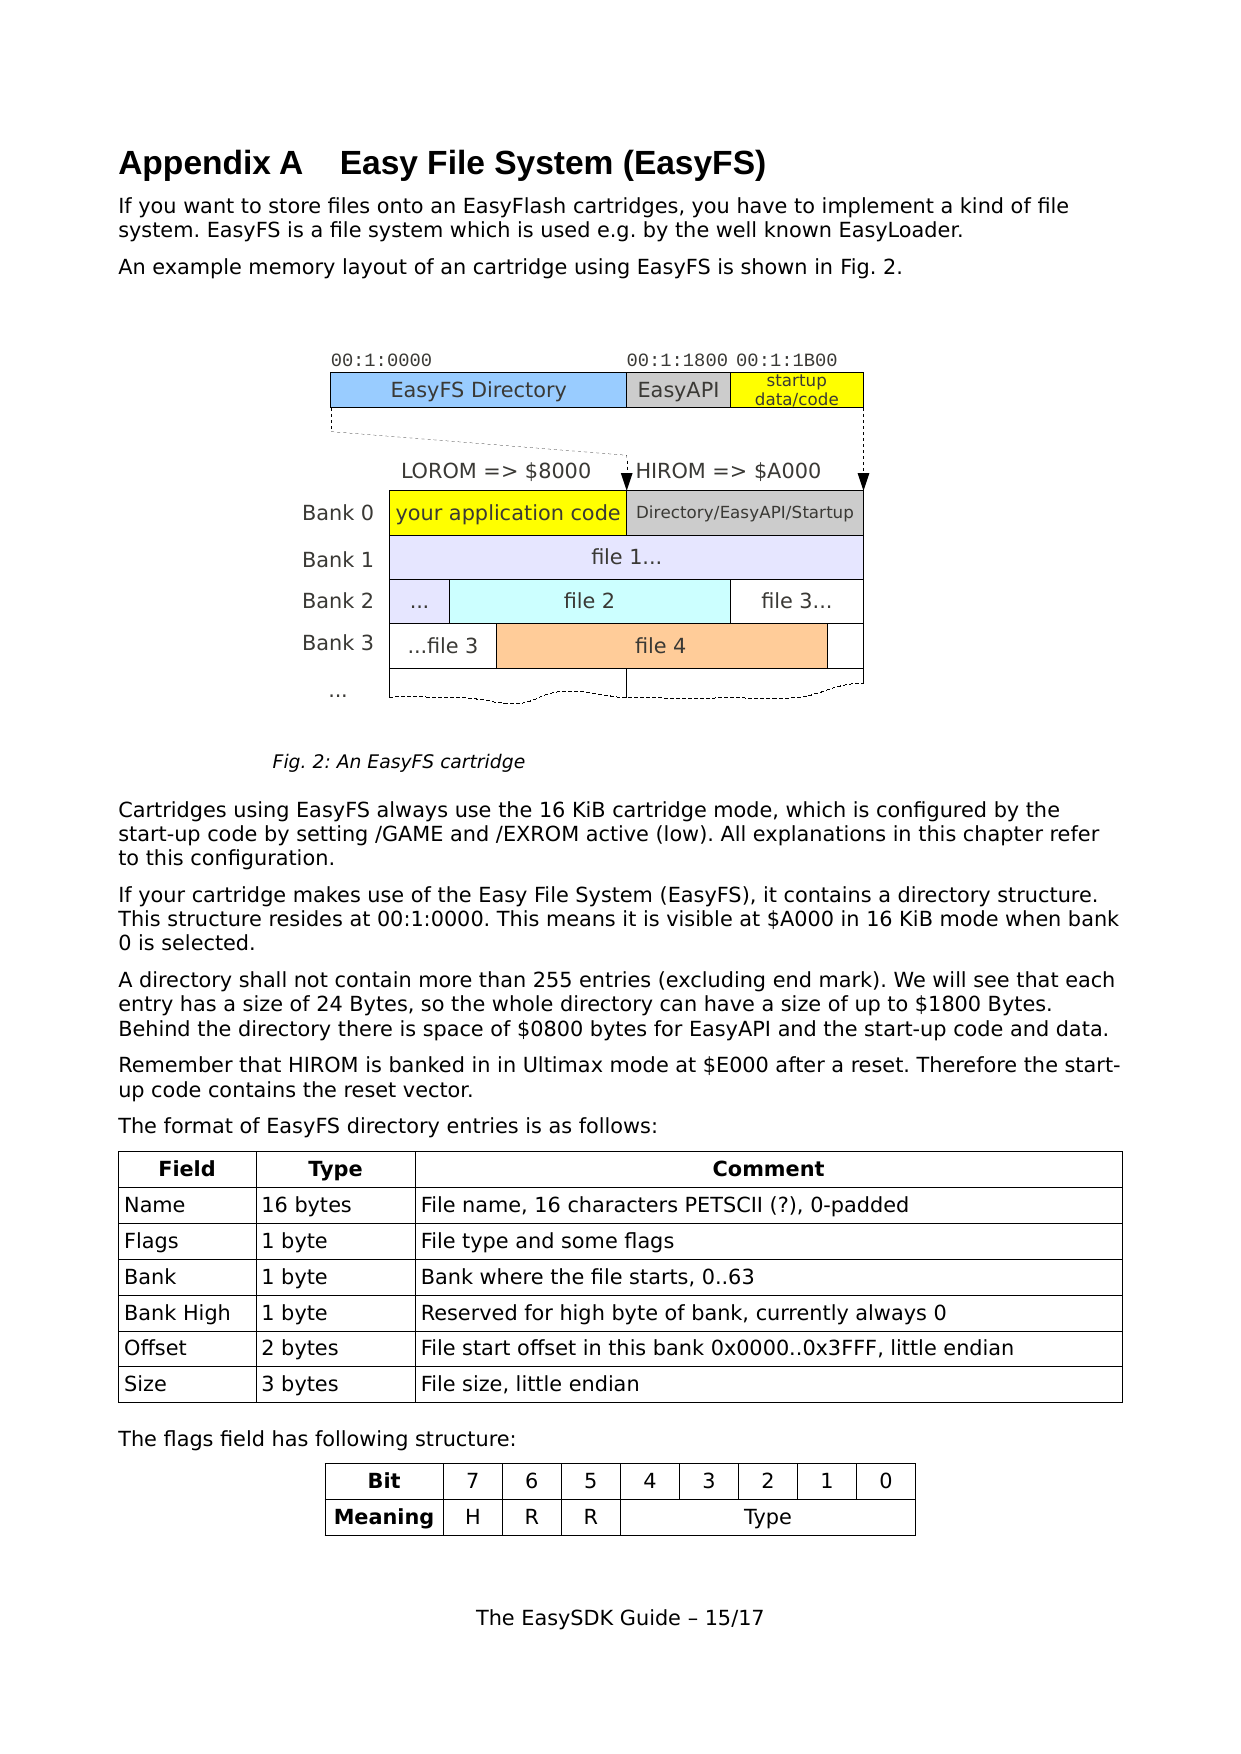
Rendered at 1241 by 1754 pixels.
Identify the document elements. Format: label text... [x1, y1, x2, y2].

table_cell File name, 16 characters PETSCII (?), 0-padded [416, 1188, 1122, 1223]
table_header 7 [444, 1464, 502, 1499]
text A directory shall not contain more than 255 entries (excluding end mark). We will see that each entry has a size of 24 Bytes, so the whole directory can have a size of up to $1800 Bytes. Behind the directory there is space of $0800 bytes for EasyAPI and the start-up code and data. [118, 968, 1122, 1041]
table_cell Reserved for high byte of bank, currently always 0 [416, 1296, 1122, 1331]
table_cell Type [621, 1500, 915, 1535]
list Easy File System (EasyFS) [118, 143, 1122, 182]
table_cell Flags [119, 1224, 256, 1259]
table_cell 2 bytes [257, 1332, 415, 1366]
table_cell R [562, 1500, 620, 1535]
table_header 1 [798, 1464, 856, 1499]
table_cell 1 byte [257, 1224, 415, 1259]
table_header 3 [680, 1464, 738, 1499]
table_cell Bank High [119, 1296, 256, 1331]
table_header Comment [416, 1152, 1122, 1187]
table_cell Meaning [326, 1500, 443, 1535]
table_cell Bank [119, 1260, 256, 1295]
table_header 0 [857, 1464, 915, 1499]
table_header Bit [326, 1464, 443, 1499]
table_header 5 [562, 1464, 620, 1499]
table_cell Offset [119, 1332, 256, 1366]
table_header 4 [621, 1464, 679, 1499]
table_cell File size, little endian [416, 1367, 1122, 1402]
table_cell H [444, 1500, 502, 1535]
table_cell Bank where the file starts, 0..63 [416, 1260, 1122, 1295]
text Fig. 2: An EasyFS cartridge [272, 329, 968, 773]
table_cell Size [119, 1367, 256, 1402]
table_cell R [503, 1500, 561, 1535]
table_cell 1 byte [257, 1260, 415, 1295]
table_cell 16 bytes [257, 1188, 415, 1223]
table_cell 1 byte [257, 1296, 415, 1331]
table_header 6 [503, 1464, 561, 1499]
table_header Field [119, 1152, 256, 1187]
table_cell 3 bytes [257, 1367, 415, 1402]
table_cell Name [119, 1188, 256, 1223]
text An example memory layout of an cartridge using EasyFS is shown in Fig. 2. [118, 255, 1122, 279]
text The format of EasyFS directory entries is as follows: [118, 1114, 1122, 1139]
text The flags field has following structure: [118, 1427, 1122, 1451]
text Remember that HIROM is banked in in Ultimax mode at $E000 after a reset. Therefore the start-up code contains the reset vector. [118, 1053, 1122, 1102]
text If your cartridge makes use of the Easy File System (EasyFS), it contains a directory structure. This structure resides at 00:1:0000. This means it is visible at $A000 in 16 KiB mode when bank 0 is selected. [118, 883, 1122, 956]
table_header 2 [739, 1464, 797, 1499]
table_cell File start offset in this bank 0x0000..0x3FFF, little endian [416, 1332, 1122, 1366]
text If you want to store files onto an EasyFlash cartridges, you have to implement a kind of file system. EasyFS is a file system which is used e.g. by the well known EasyLoader. [118, 194, 1122, 243]
table_header Type [257, 1152, 415, 1187]
text Cartridges using EasyFS always use the 16 KiB cartridge mode, which is configured by the start-up code by setting /GAME and /EXROM active (low). All explanations in this chapter refer to this configuration. [118, 798, 1122, 870]
table_cell File type and some flags [416, 1224, 1122, 1259]
